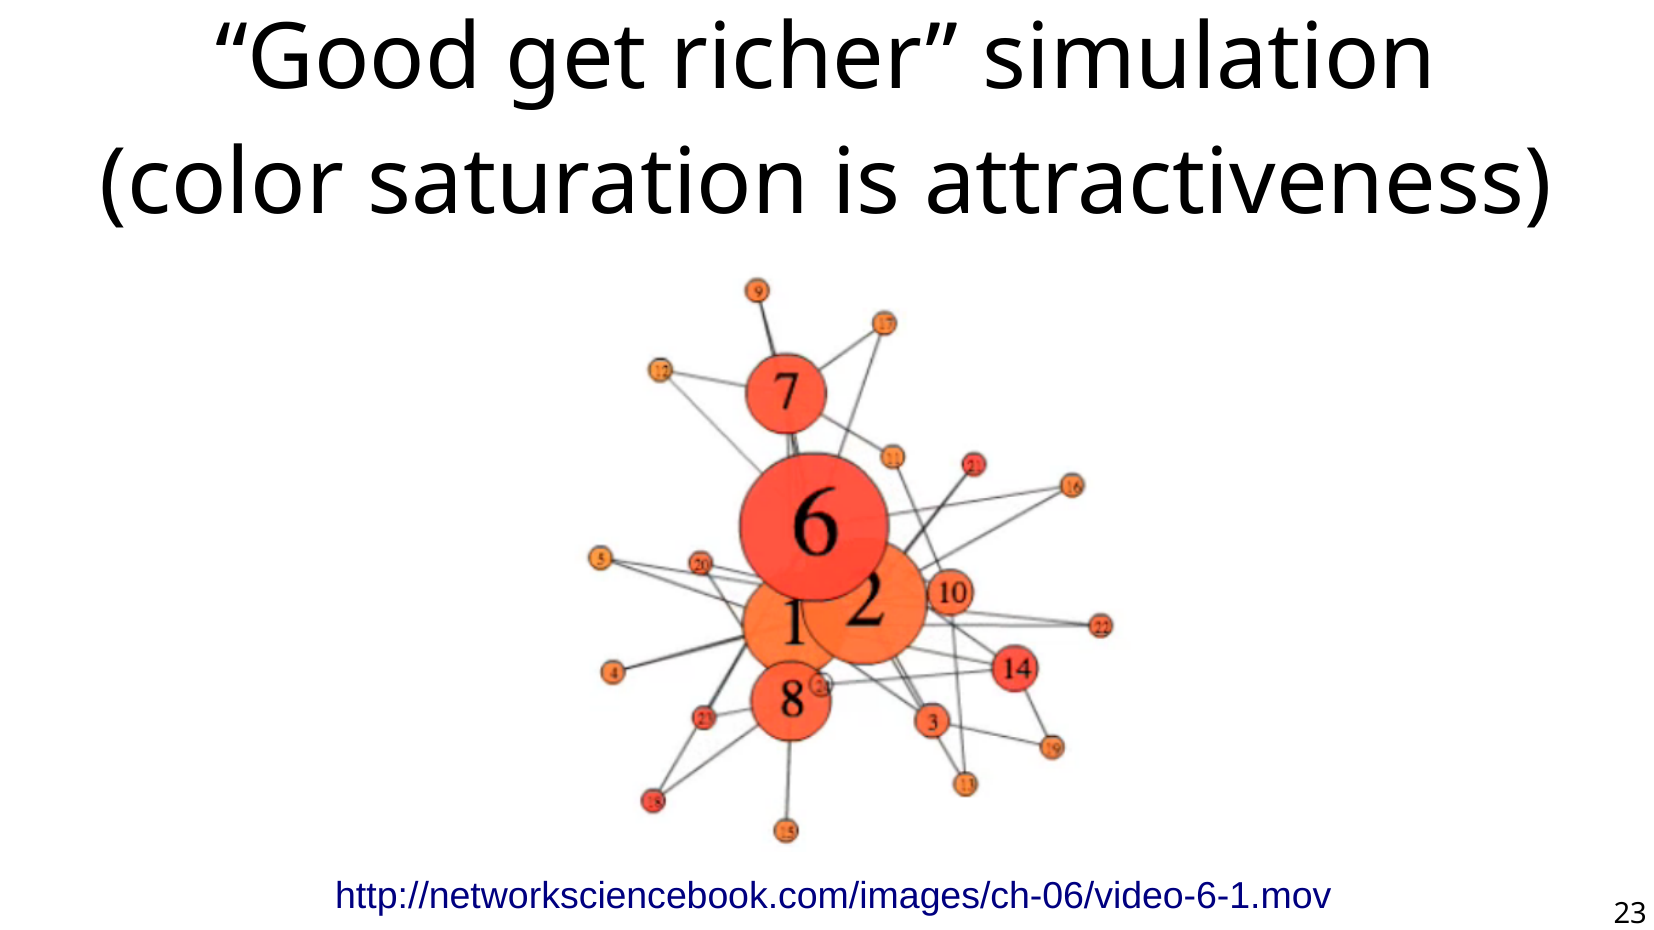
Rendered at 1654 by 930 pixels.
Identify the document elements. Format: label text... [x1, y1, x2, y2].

title “Good get richer” simulation (color saturation is attractiveness) [82, 12, 1571, 219]
picture [536, 266, 1173, 852]
text_box http://networksciencebook.com/images/ch-06/video-6-1.mov [320, 867, 1347, 918]
